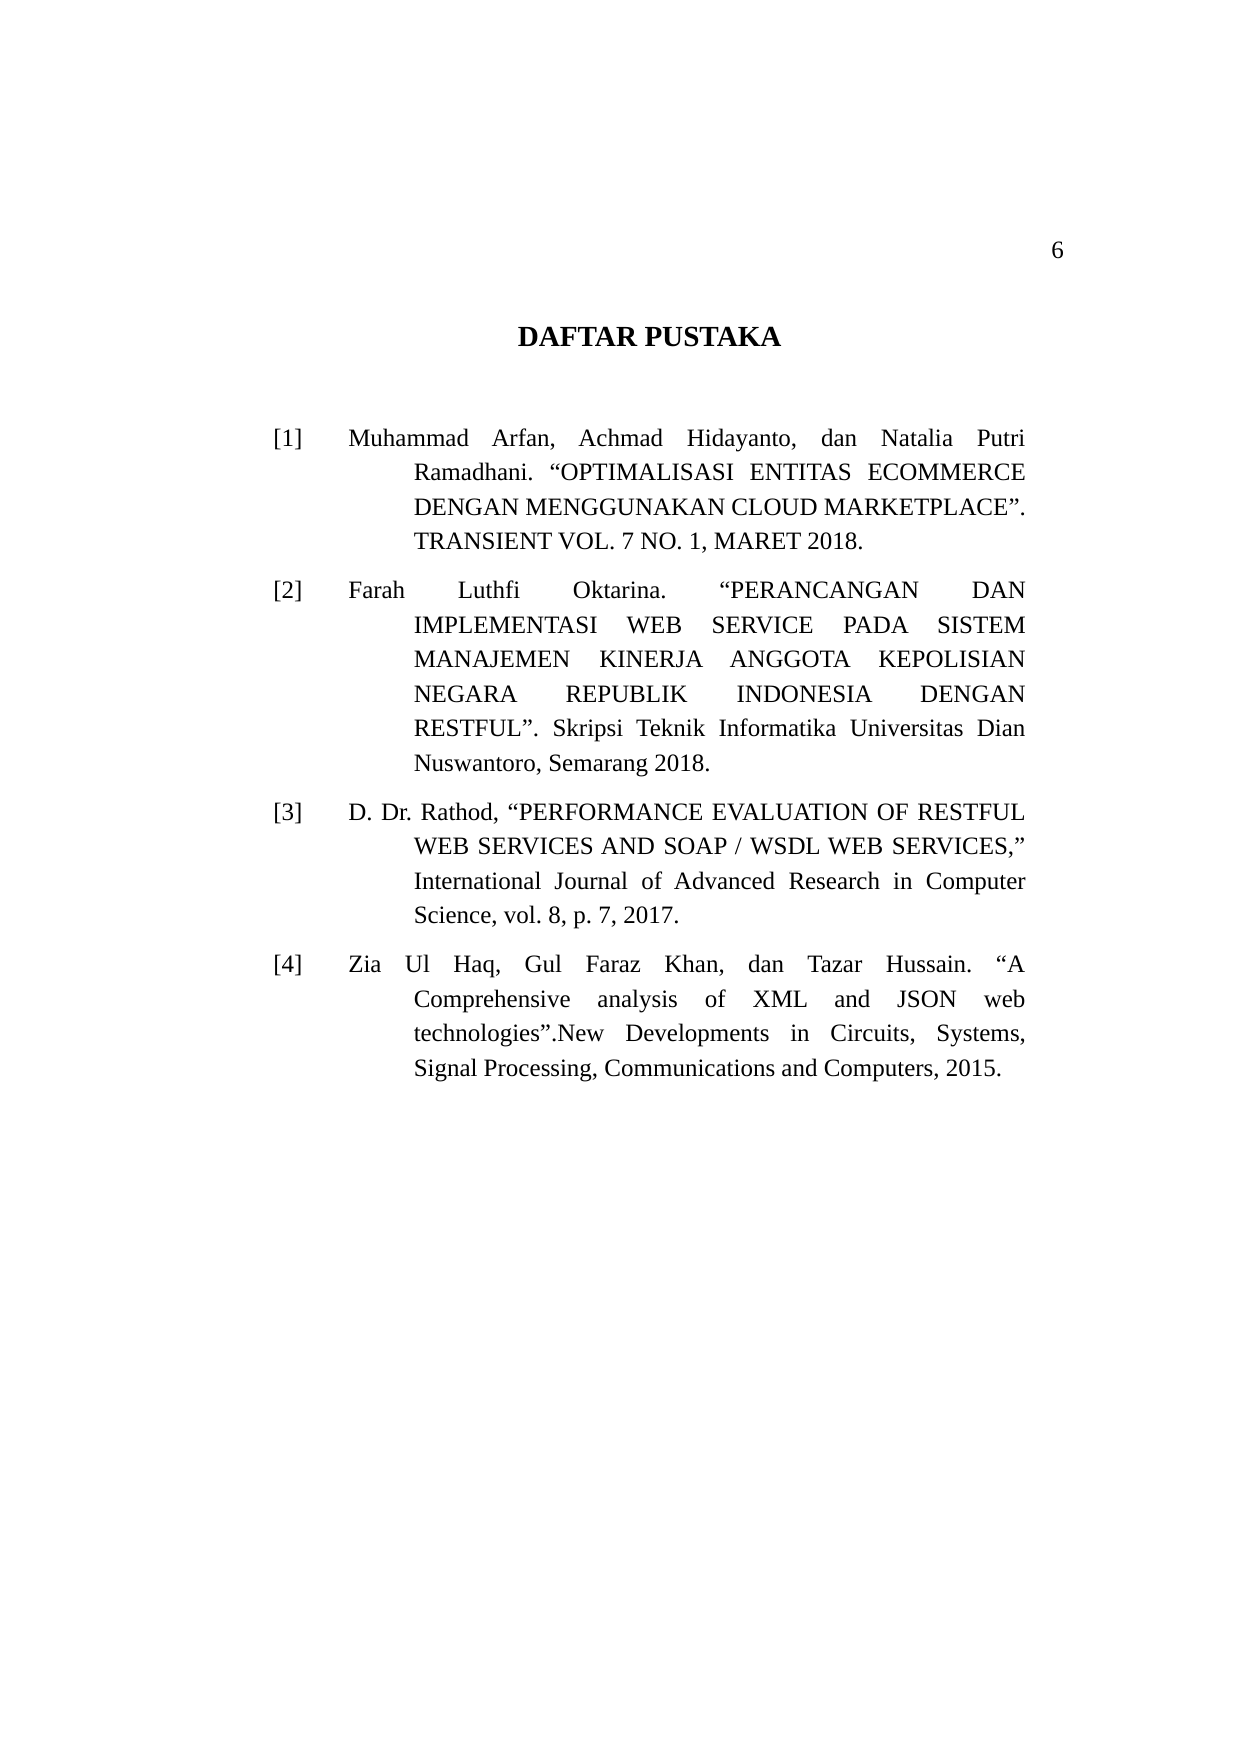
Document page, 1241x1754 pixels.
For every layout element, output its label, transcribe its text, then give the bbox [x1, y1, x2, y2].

list Farah Luthfi Oktarina. “PERANCANGAN DAN IMPLEMENTASI WEB SERVICE PADA SISTEM MANAJEMEN KINERJA ANGGOTA KEPOLISIAN NEGARA REPUBLIK INDONESIA DENGAN RESTFUL”. Skripsi Teknik Informatika Universitas Dian Nuswantoro, Semarang 2018. [273, 576, 1026, 777]
list Muhammad Arfan, Achmad Hidayanto, dan Natalia Putri Ramadhani. “OPTIMALISASI ENTITAS ECOMMERCE DENGAN MENGGUNAKAN CLOUD MARKETPLACE”. TRANSIENT VOL. 7 NO. 1, MARET 2018. [273, 423, 1026, 555]
subtitle DAFTAR PUSTAKA [236, 319, 1063, 353]
list Zia Ul Haq, Gul Faraz Khan, dan Tazar Hussain. “A Comprehensive analysis of XML and JSON web technologies”.New Developments in Circuits, Systems, Signal Processing, Communications and Computers, 2015. [273, 949, 1026, 1082]
list D. Dr. Rathod, “PERFORMANCE EVALUATION OF RESTFUL WEB SERVICES AND SOAP / WSDL WEB SERVICES,” International Journal of Advanced Research in Computer Science, vol. 8, p. 7, 2017. [273, 797, 1026, 929]
